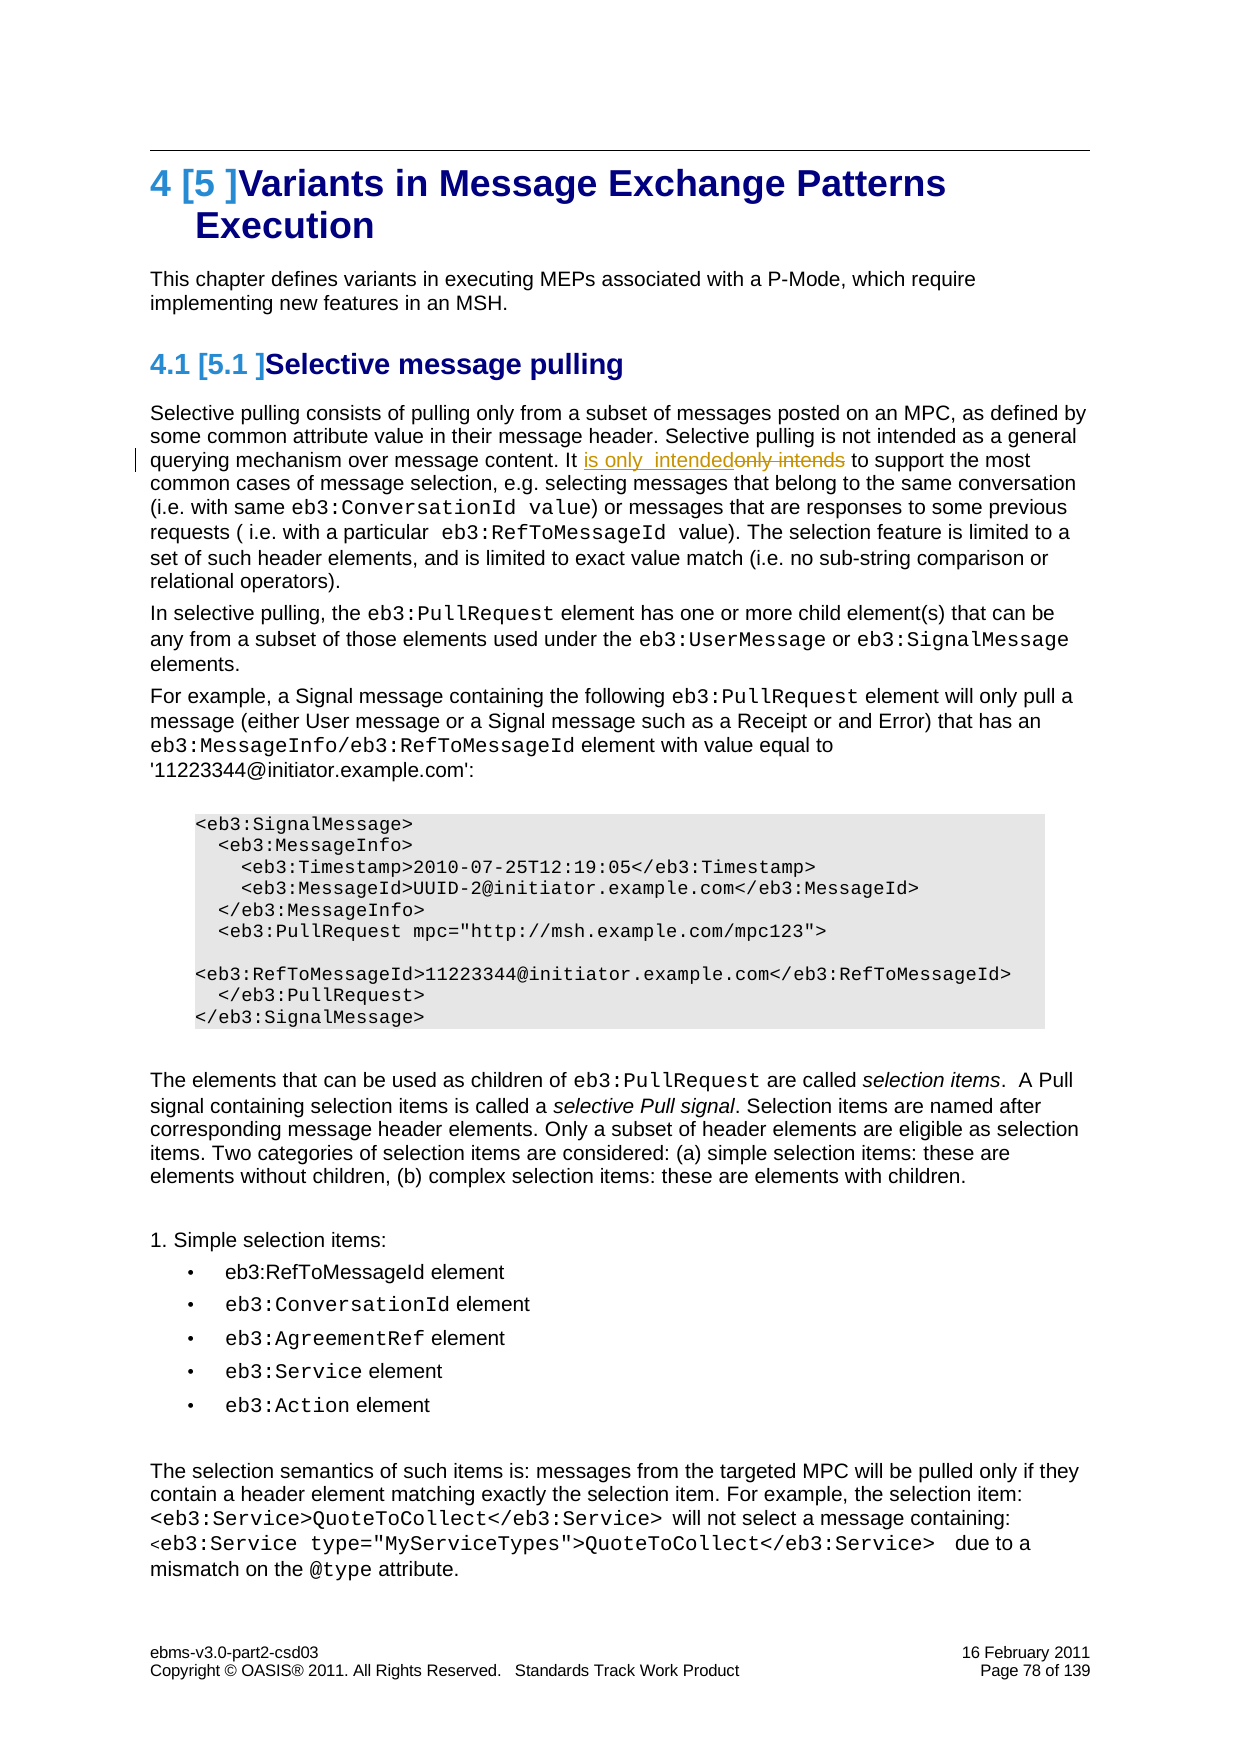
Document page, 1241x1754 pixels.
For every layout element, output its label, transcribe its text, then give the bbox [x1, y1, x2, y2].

text Selective pulling consists of pulling only from a subset of messages posted on an MPC, as defined by some common attribute value in their message header. Selective pulling is not intended as a general querying mechanism over message content. It is only intended to support the most common cases of message selection, e.g. selecting messages that belong to the same conversation (i.e. with same eb3:ConversationId value) or messages that are responses to some previous requests ( i.e. with a particular eb3:RefToMessageId value). The selection feature is limited to a set of such header elements, and is limited to exact value match (i.e. no sub-string comparison or relational operators). [150, 401, 1090, 593]
text The selection semantics of such items is: messages from the targeted MPC will be pulled only if they contain a header element matching exactly the selection item. For example, the selection item: <eb3:Service>QuoteToCollect</eb3:Service> will not select a message containing: <eb3:Service type="MyServiceTypes">QuoteToCollect</eb3:Service> due to a mismatch on the @type attribute. [150, 1459, 1090, 1583]
list eb3:Action element [187, 1394, 1090, 1419]
text The elements that can be used as children of eb3:PullRequest are called selection items. A Pull signal containing selection items is called a selective Pull signal. Selection items are named after corresponding message header elements. Only a subset of header elements are eligible as selection items. Two categories of selection items are considered: (a) simple selection items: these are elements without children, (b) complex selection items: these are elements with children. [150, 1069, 1090, 1188]
subtitle Selective message pulling [150, 348, 1090, 380]
list eb3:ConversationId element [187, 1292, 1090, 1318]
list eb3:RefToMessageId element [187, 1261, 1090, 1284]
text <eb3:SignalMessage> <eb3:MessageInfo> <eb3:Timestamp>2010-07-25T12:19:05</eb3:Timestamp> <eb3:MessageId>UUID-2@initiator.example.com</eb3:MessageId> </eb3:MessageInfo> <eb3:PullRequest mpc="http://msh.example.com/mpc123"> <eb3:RefToMessageId>11223344@initiator.example.com</eb3:RefToMessageId> </eb3:PullRequest> </eb3:SignalMessage> [195, 814, 1045, 1029]
text In selective pulling, the eb3:PullRequest element has one or more child element(s) that can be any from a subset of those elements used under the eb3:UserMessage or eb3:SignalMessage elements. [150, 602, 1090, 676]
text 1. Simple selection items: [150, 1229, 1090, 1252]
subtitle Variants in Message Exchange Patterns Execution [150, 151, 1090, 247]
list eb3:AgreementRef element [187, 1326, 1090, 1352]
text For example, a Signal message containing the following eb3:PullRequest element will only pull a message (either User message or a Signal message such as a Receipt or and Error) that has an eb3:MessageInfo/eb3:RefToMessageId element with value equal to '11223344@initiator.example.com': [150, 684, 1090, 782]
list eb3:Service element [187, 1360, 1090, 1385]
text This chapter defines variants in executing MEPs associated with a P-Mode, which require implementing new features in an MSH. [150, 267, 1090, 314]
